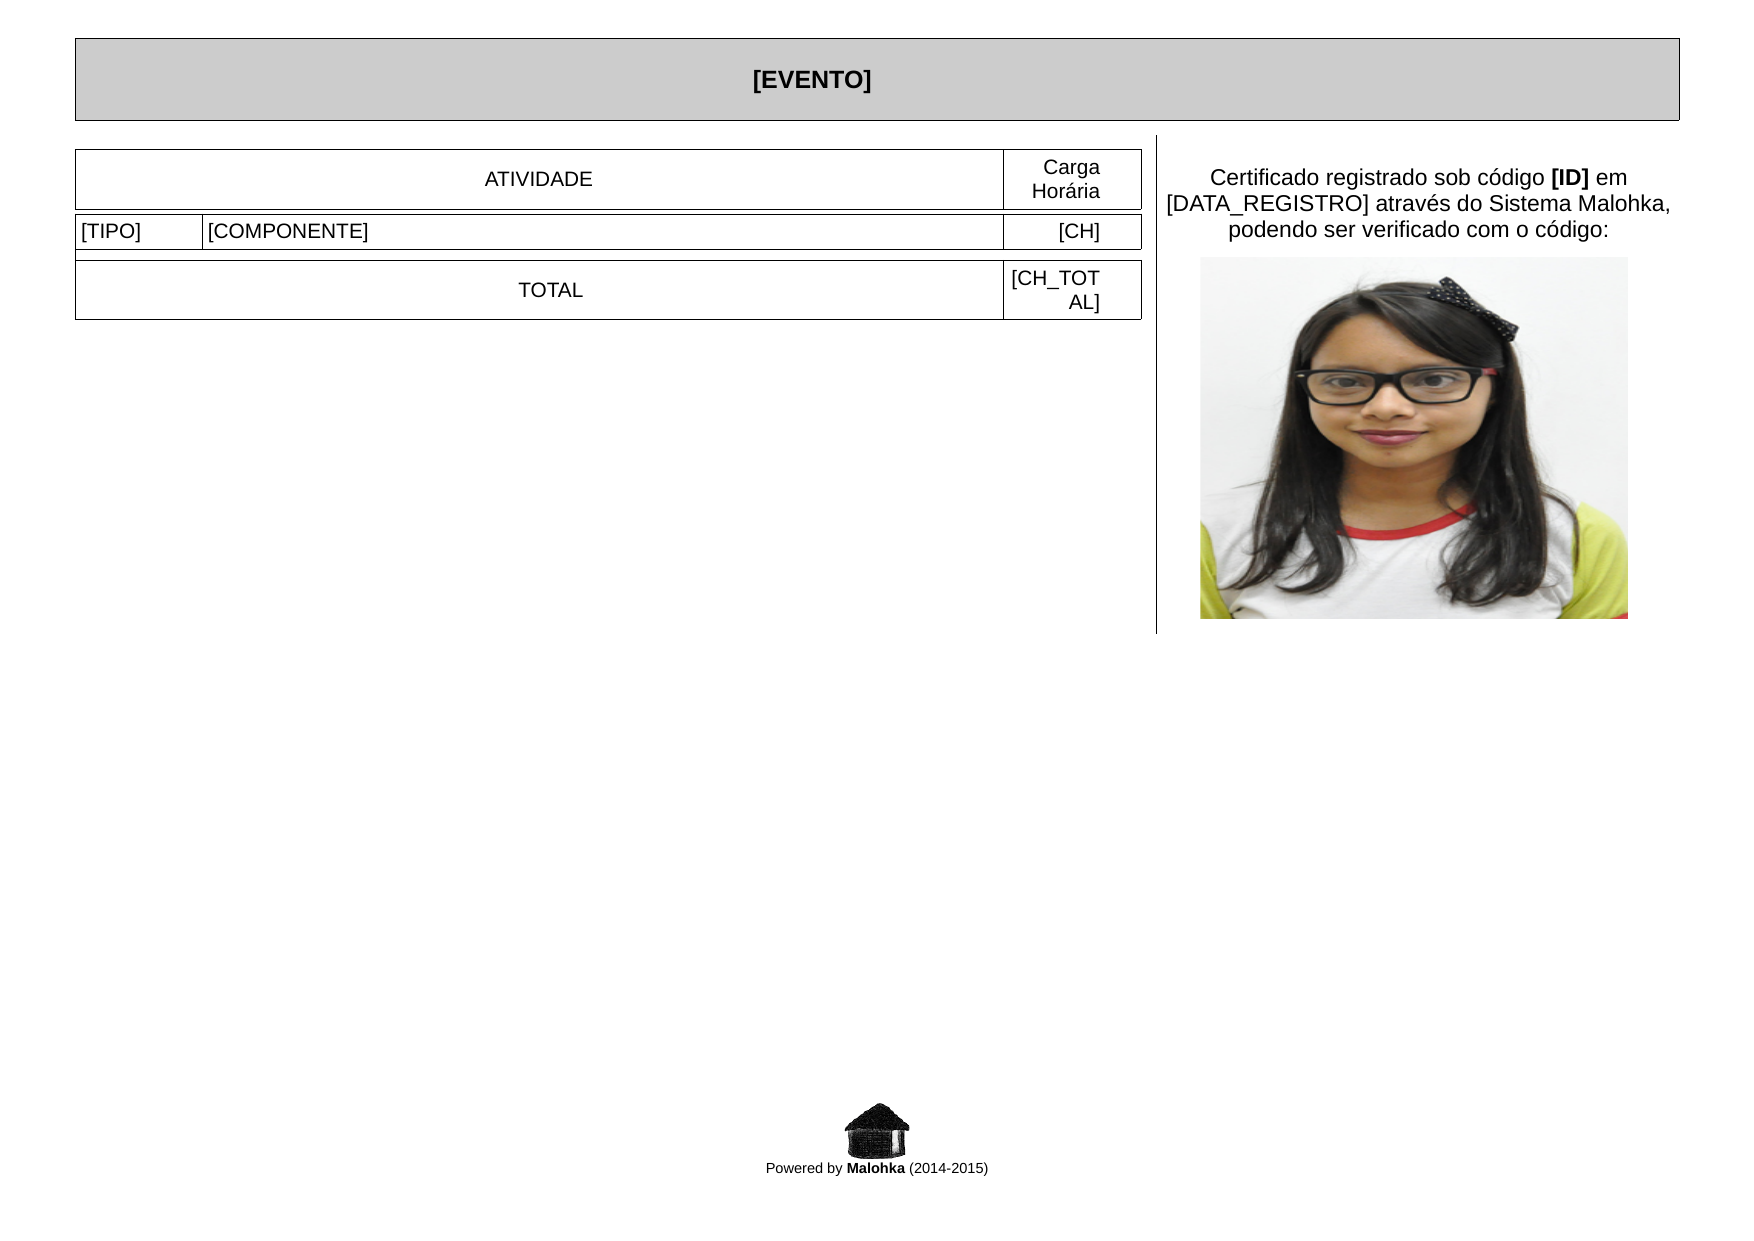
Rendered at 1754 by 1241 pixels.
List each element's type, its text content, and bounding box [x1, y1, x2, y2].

text Certificado registrado sob código [ID] em [DATA_REGISTRO] através do Sistema Malohka, podendo ser verificado com o código: [1158, 163, 1679, 242]
table_header [CH] [1004, 215, 1141, 249]
table_header TOTAL [76, 261, 1003, 319]
picture [844, 1103, 910, 1159]
table_header [EVENTO] [76, 39, 1679, 120]
table_header [CH_TOTAL] [1004, 261, 1141, 319]
table_header [TIPO] [76, 215, 202, 249]
picture [1200, 257, 1628, 619]
table_header ATIVIDADE [76, 150, 1003, 208]
table_header [COMPONENTE] [203, 215, 1003, 249]
table_header Carga Horária [1004, 150, 1141, 208]
